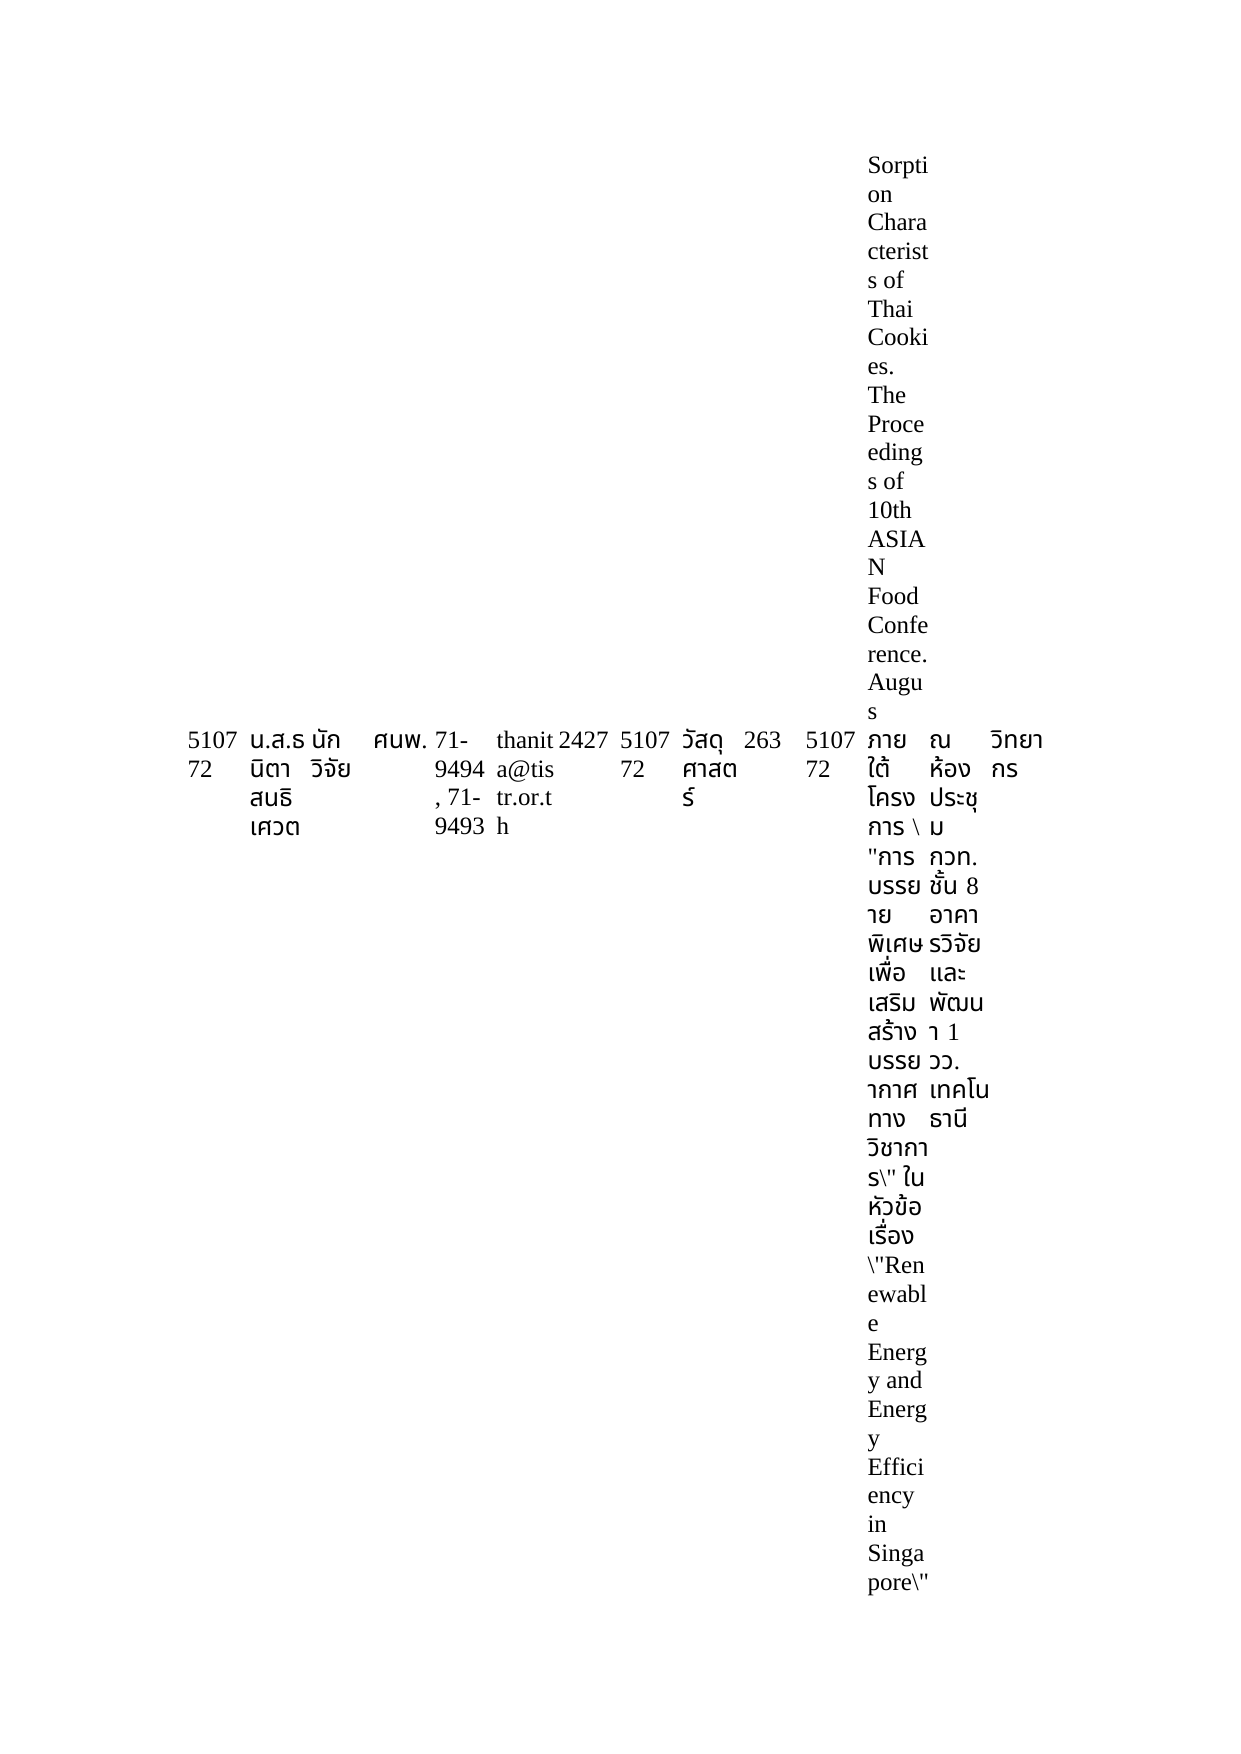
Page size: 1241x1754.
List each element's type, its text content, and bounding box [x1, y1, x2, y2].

table_cell thanita@tistr.or.th [496, 725, 558, 1595]
table_cell [682, 150, 743, 725]
table_cell 71-9494 , 71-9493 [435, 725, 496, 1595]
table_cell [249, 150, 311, 725]
table_cell [805, 150, 867, 725]
table_cell 510772 [805, 725, 867, 1595]
table_cell ศนพ. [373, 725, 434, 1595]
table_cell [188, 150, 249, 725]
table_cell 2427 [558, 725, 620, 1595]
table_cell [435, 150, 496, 725]
table_cell นักวิจัย [311, 725, 373, 1595]
table_cell วิทยากร [991, 725, 1053, 1595]
table_cell 510772 [620, 725, 682, 1595]
table_cell [311, 150, 373, 725]
table_cell ภายใต้โครงการ \"การบรรยายพิเศษเพื่อเสริมสร้างบรรยากาศทางวิชาการ\" ในหัวข้อเรื่อง \"Renewable Energy and Energy Efficiency in Singapore\" [867, 725, 929, 1595]
table_cell [620, 150, 682, 725]
table_cell ณ ห้องประชุม กวท. ชั้น 8 อาคารวิจัยและพัฒนา 1 วว. เทคโนธานี [929, 725, 991, 1595]
table_cell [744, 150, 805, 725]
table_cell 263 [744, 725, 805, 1595]
table_cell [558, 150, 620, 725]
table_cell น.ส.ธนิตา สนธิเศวต [249, 725, 311, 1595]
table_cell Sorption Characterists of Thai Cookies. The Proceedings of 10th ASIAN Food Conference. Augus [867, 150, 929, 725]
table_cell [496, 150, 558, 725]
table_cell 510772 [188, 725, 249, 1595]
table_cell [929, 150, 991, 725]
table_cell [991, 150, 1053, 725]
table_cell [373, 150, 434, 725]
table_cell วัสดุศาสตร์ [682, 725, 743, 1595]
